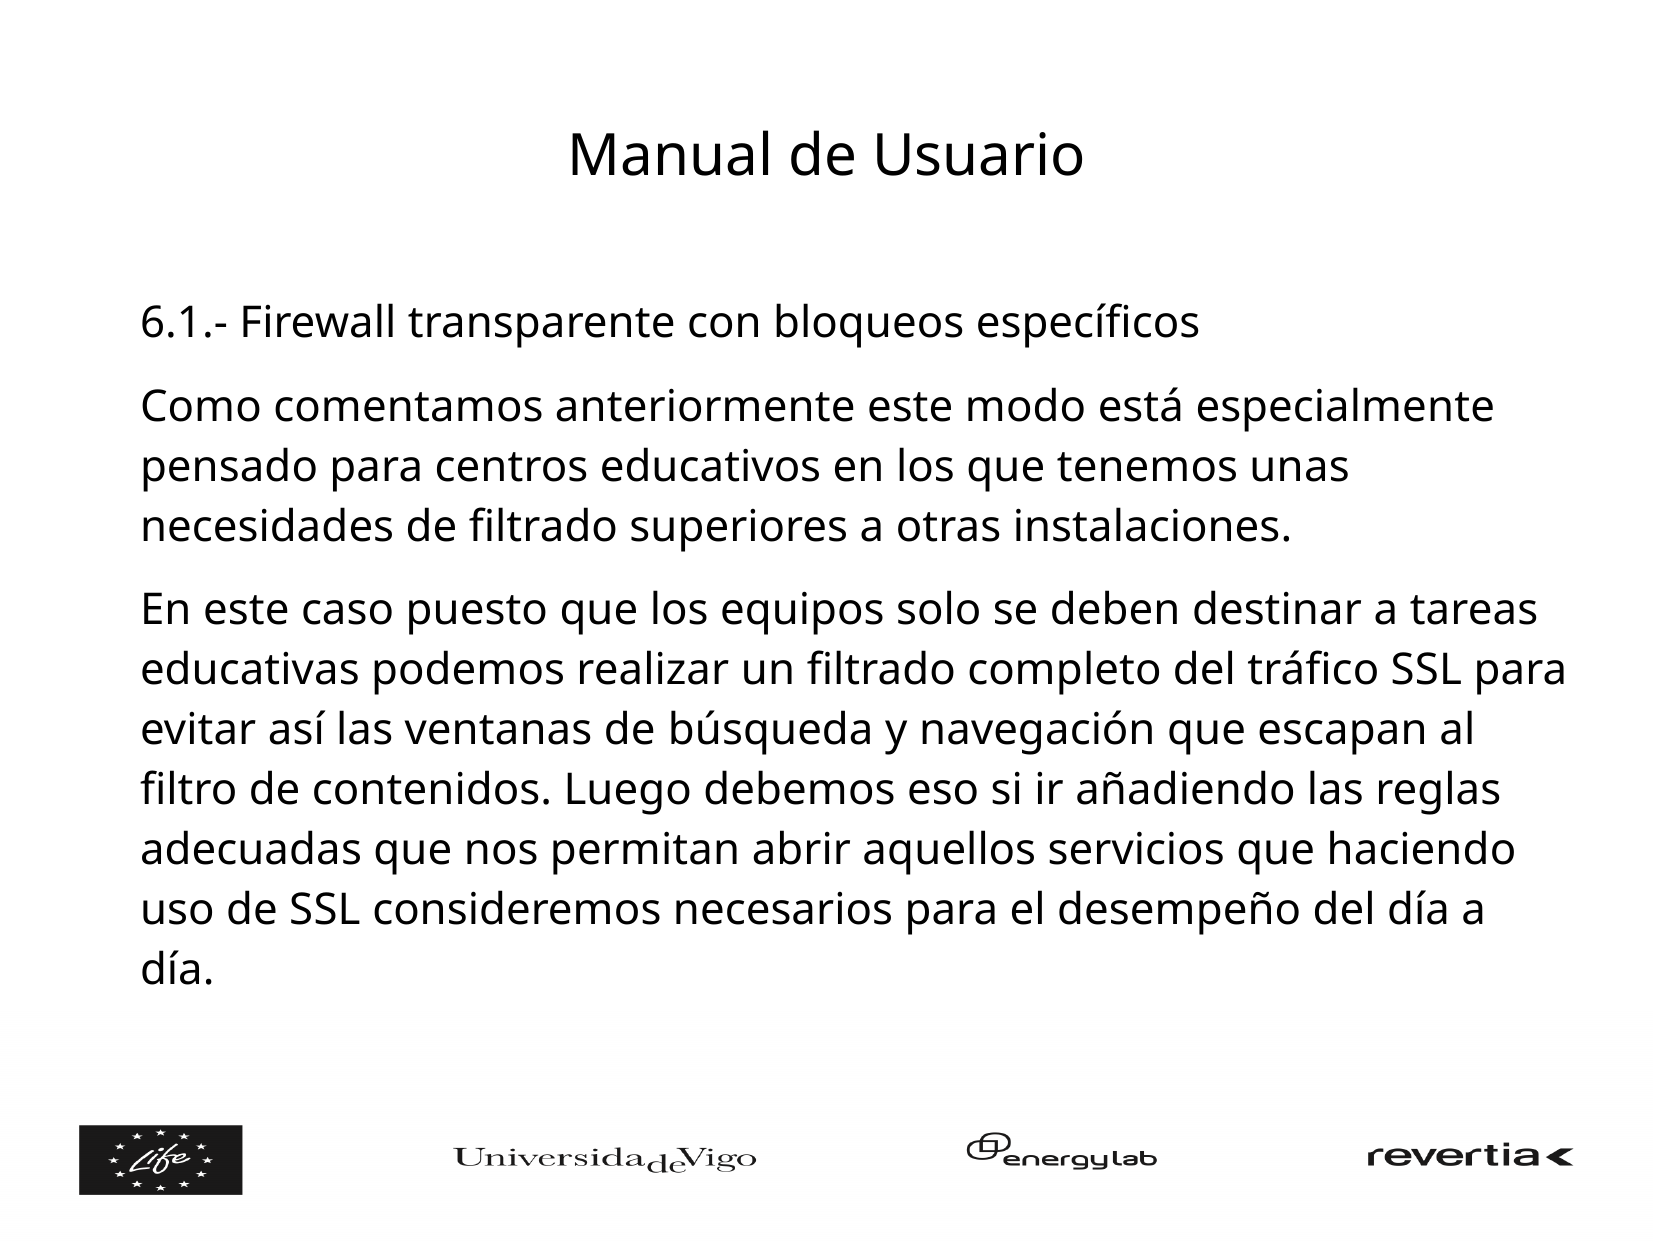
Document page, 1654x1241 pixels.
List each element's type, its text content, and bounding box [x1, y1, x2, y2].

title Manual de Usuario [82, 49, 1571, 257]
picture [0, 1009, 1654, 1241]
list 6.1.- Firewall transparente con bloqueos específicos Como comentamos anteriormente este modo está especialmente pensado para centros educativos en los que tenemos unas necesidades de filtrado superiores a otras instalaciones. En este caso puesto que los equipos solo se deben destinar a tareas educativas podemos realizar un filtrado completo del tráfico SSL para evitar así las ventanas de búsqueda y navegación que escapan al filtro de contenidos. Luego debemos eso si ir añadiendo las reglas adecuadas que nos permitan abrir aquellos servicios que haciendo uso de SSL consideremos necesarios para el desempeño del día a día. [82, 290, 1571, 1010]
